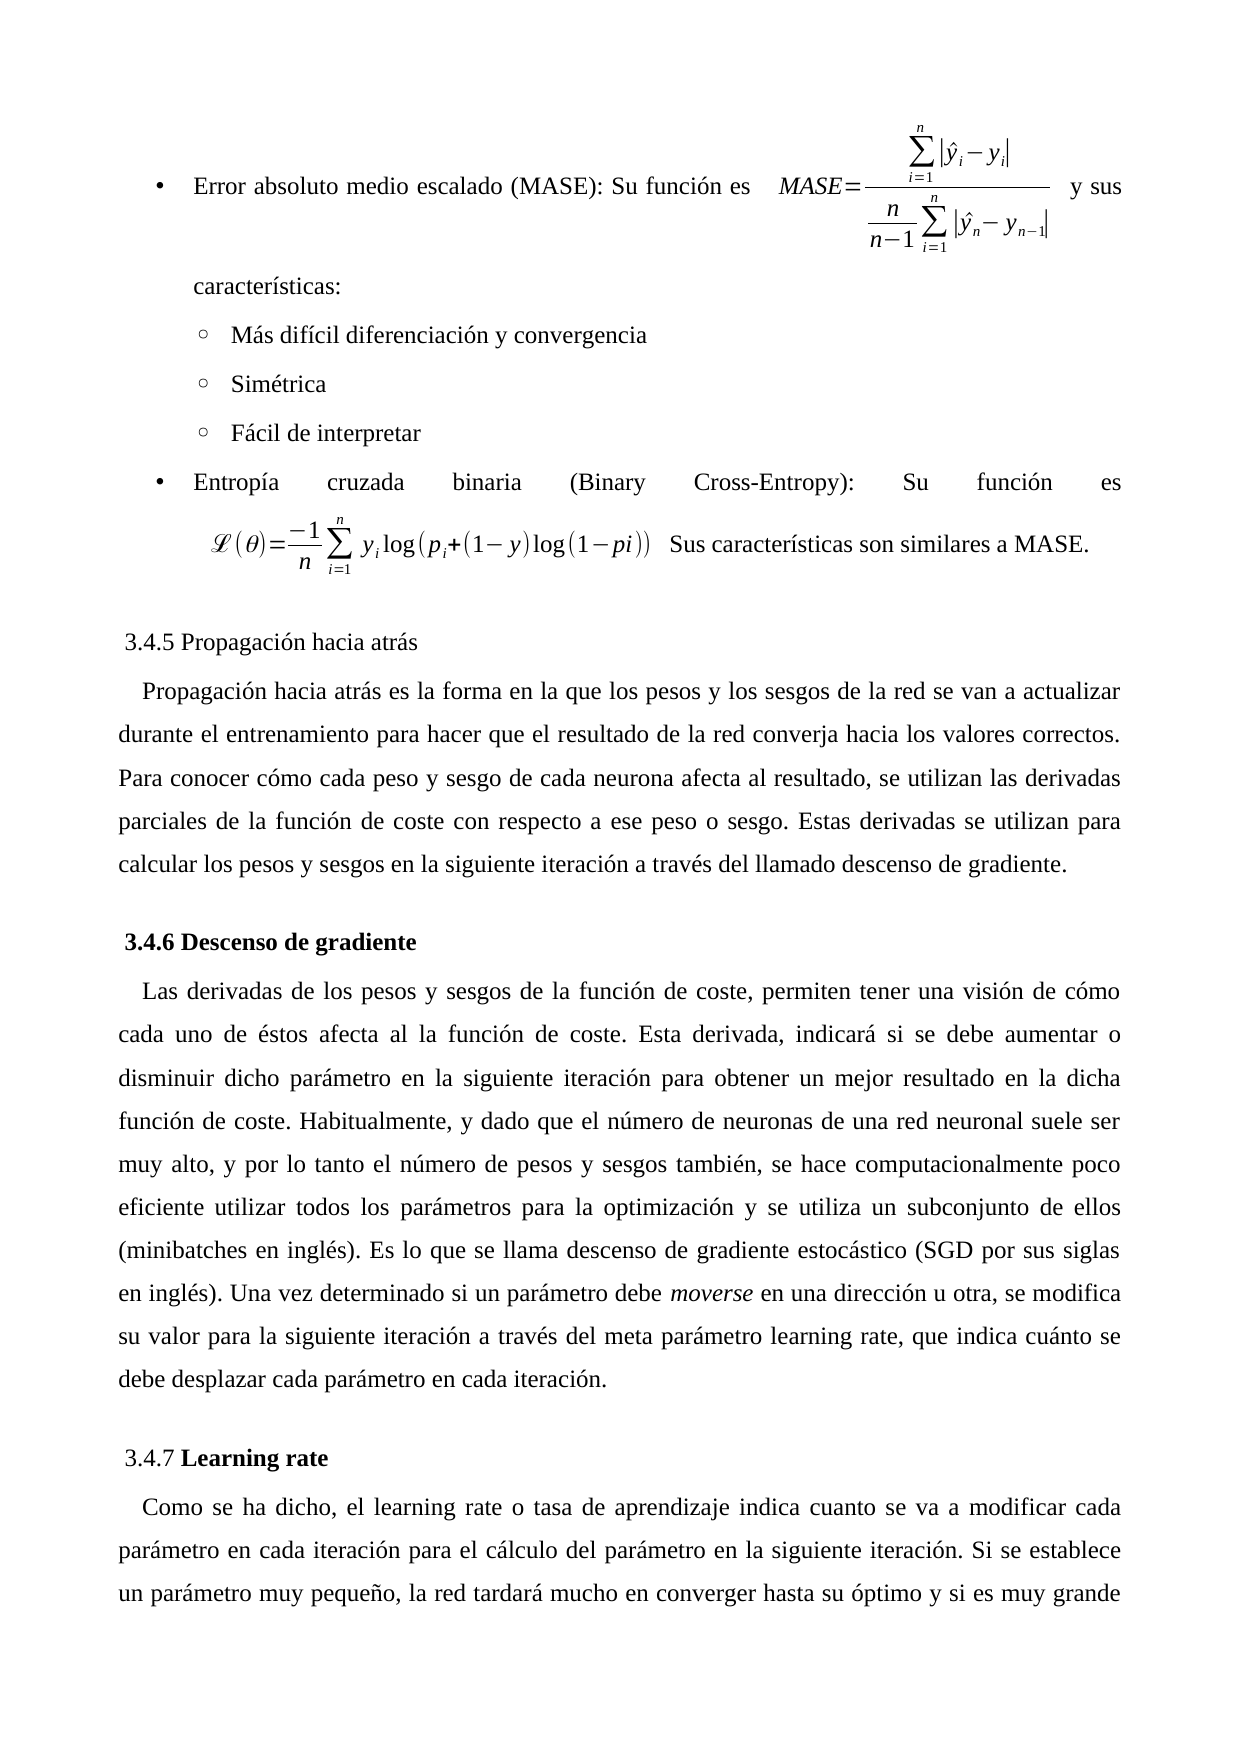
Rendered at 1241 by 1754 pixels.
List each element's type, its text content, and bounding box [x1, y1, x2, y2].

list Entropía cruzada binaria (Binary Cross-Entropy): Su función es Sus características son similares a MASE. [156, 467, 1122, 577]
list Simétrica [193, 369, 1122, 398]
subtitle Propagación hacia atrás [118, 627, 1122, 656]
text Las derivadas de los pesos y sesgos de la función de coste, permiten tener una visión de cómo cada uno de éstos afecta al la función de coste. Esta derivada, indicará si se debe aumentar o disminuir dicho parámetro en la siguiente iteración para obtener un mejor resultado en la dicha función de coste. Habitualmente, y dado que el número de neuronas de una red neuronal suele ser muy alto, y por lo tanto el número de pesos y sesgos también, se hace computacionalmente poco eficiente utilizar todos los parámetros para la optimización y se utiliza un subconjunto de ellos (minibatches en inglés). Es lo que se llama descenso de gradiente estocástico (SGD por sus siglas en inglés). Una vez determinado si un parámetro debe moverse en una dirección u otra, se modifica su valor para la siguiente iteración a través del meta parámetro learning rate, que indica cuánto se debe desplazar cada parámetro en cada iteración. [118, 976, 1122, 1393]
text Como se ha dicho, el learning rate o tasa de aprendizaje indica cuanto se va a modificar cada parámetro en cada iteración para el cálculo del parámetro en la siguiente iteración. Si se establece un parámetro muy pequeño, la red tardará mucho en converger hasta su óptimo y si es muy grande [118, 1492, 1122, 1607]
text Propagación hacia atrás es la forma en la que los pesos y los sesgos de la red se van a actualizar durante el entrenamiento para hacer que el resultado de la red converja hacia los valores correctos. Para conocer cómo cada peso y sesgo de cada neurona afecta al resultado, se utilizan las derivadas parciales de la función de coste con respecto a ese peso o sesgo. Estas derivadas se utilizan para calcular los pesos y sesgos en la siguiente iteración a través del llamado descenso de gradiente. [118, 676, 1122, 878]
list Más difícil diferenciación y convergencia [193, 320, 1122, 349]
subtitle Learning rate [118, 1443, 1122, 1472]
subtitle Descenso de gradiente [118, 927, 1122, 956]
list Fácil de interpretar [193, 418, 1122, 447]
list Error absoluto medio escalado (MASE): Su función es y sus características: [156, 118, 1122, 299]
